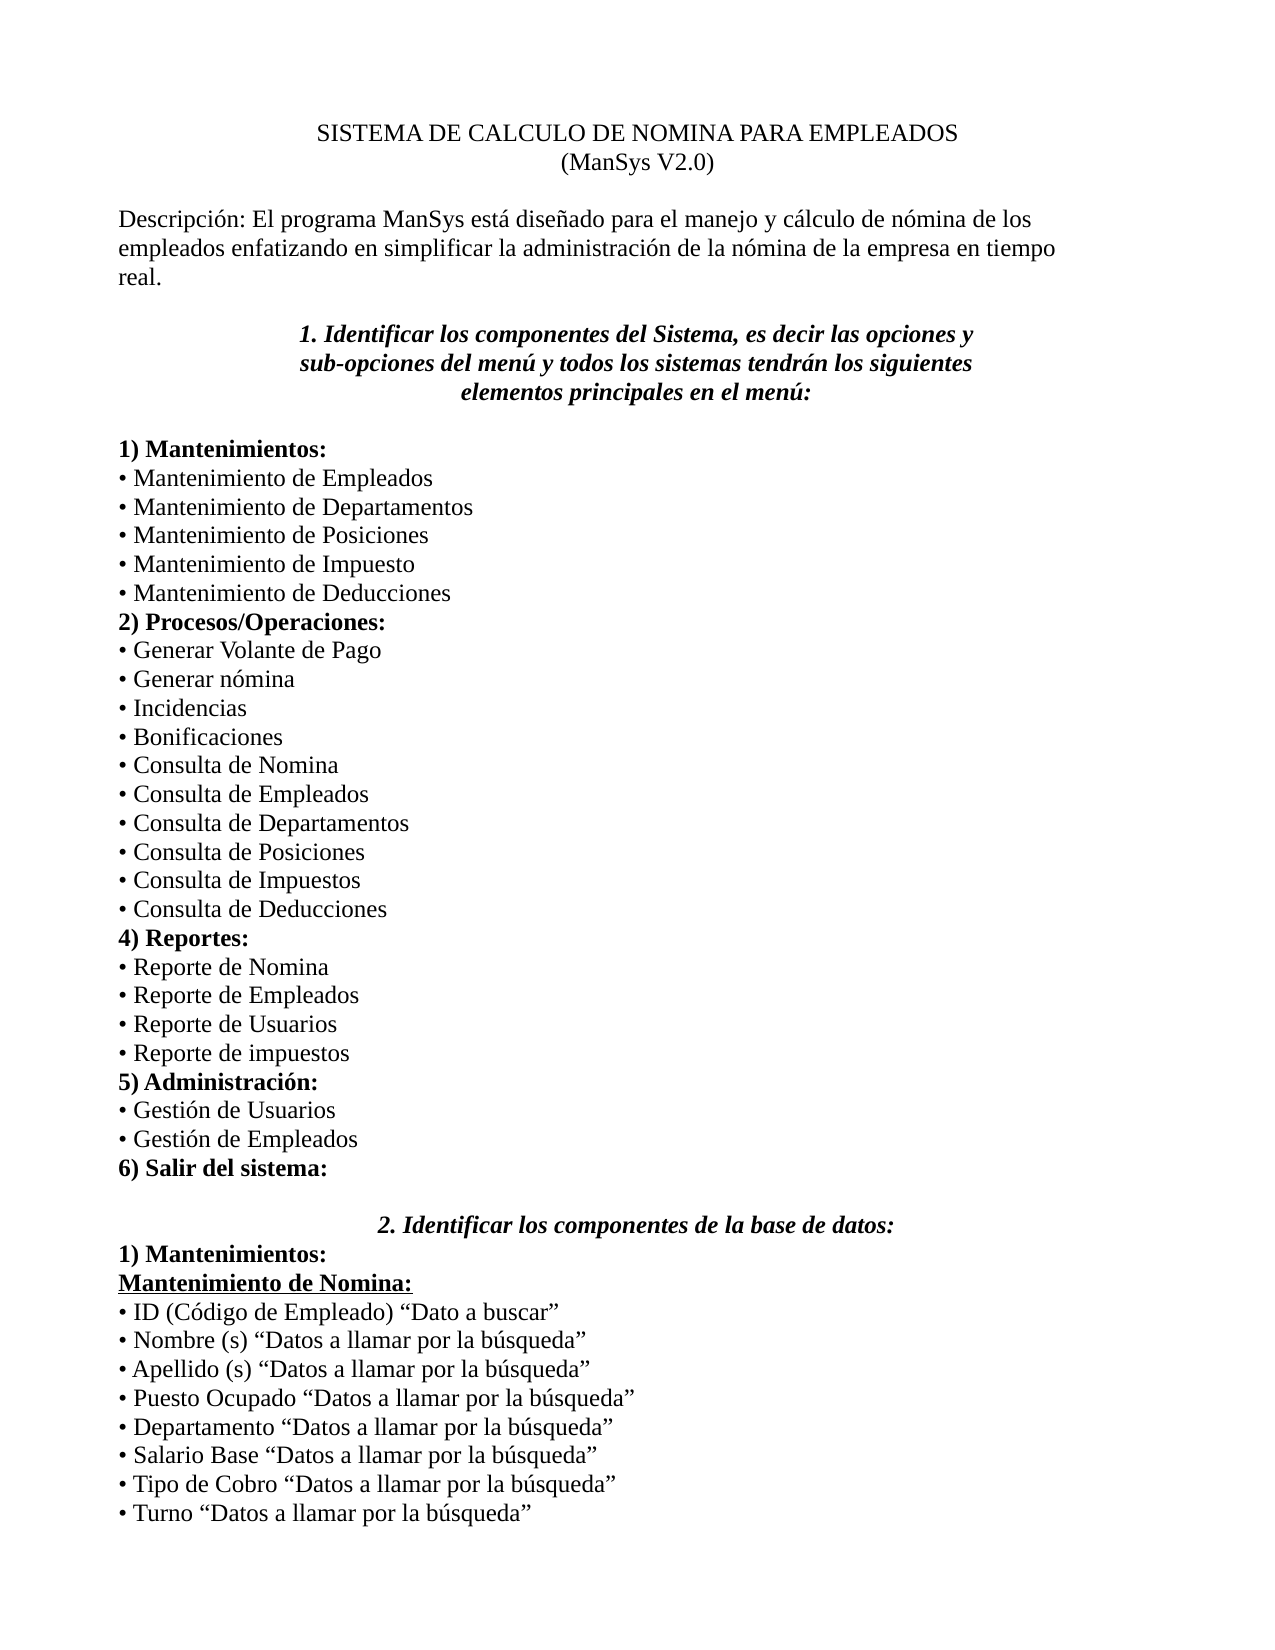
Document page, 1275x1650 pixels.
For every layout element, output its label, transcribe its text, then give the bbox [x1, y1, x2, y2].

text • Consulta de Nomina [118, 751, 1157, 779]
text • Reporte de Usuarios [118, 1009, 1157, 1038]
text • Mantenimiento de Departamentos [118, 492, 1157, 521]
text Mantenimiento de Nomina: [118, 1268, 1157, 1297]
text • Incidencias [118, 693, 1157, 722]
text • Mantenimiento de Impuesto [118, 549, 1157, 578]
text sub-opciones del menú y todos los sistemas tendrán los siguientes [118, 348, 1157, 377]
text • Consulta de Impuestos [118, 866, 1157, 894]
text 1. Identificar los componentes del Sistema, es decir las opciones y [118, 319, 1157, 348]
text empleados enfatizando en simplificar la administración de la nómina de la empresa en tiempo [118, 233, 1157, 262]
text SISTEMA DE CALCULO DE NOMINA PARA EMPLEADOS [118, 118, 1157, 147]
text real. [118, 262, 1157, 291]
text • ID (Código de Empleado) “Dato a buscar” [118, 1297, 1157, 1326]
text • Tipo de Cobro “Datos a llamar por la búsqueda” [118, 1469, 1157, 1498]
text 1) Mantenimientos: [118, 1239, 1157, 1268]
text • Salario Base “Datos a llamar por la búsqueda” [118, 1441, 1157, 1469]
text • Bonificaciones [118, 722, 1157, 751]
text • Consulta de Posiciones [118, 837, 1157, 866]
text • Mantenimiento de Deducciones [118, 578, 1157, 607]
text 2) Procesos/Operaciones: [118, 607, 1157, 636]
text • Consulta de Deducciones [118, 894, 1157, 923]
text 5) Administración: [118, 1067, 1157, 1096]
text • Puesto Ocupado “Datos a llamar por la búsqueda” [118, 1383, 1157, 1412]
text • Departamento “Datos a llamar por la búsqueda” [118, 1412, 1157, 1441]
text 6) Salir del sistema: [118, 1153, 1157, 1182]
text (ManSys V2.0) [118, 147, 1157, 176]
text • Generar Volante de Pago [118, 636, 1157, 664]
text • Consulta de Empleados [118, 779, 1157, 808]
text • Turno “Datos a llamar por la búsqueda” [118, 1498, 1157, 1527]
text elementos principales en el menú: [118, 377, 1157, 406]
text • Gestión de Usuarios [118, 1096, 1157, 1124]
text Descripción: El programa ManSys está diseñado para el manejo y cálculo de nómina de los [118, 204, 1157, 233]
text • Nombre (s) “Datos a llamar por la búsqueda” [118, 1326, 1157, 1354]
text 2. Identificar los componentes de la base de datos: [118, 1211, 1157, 1239]
text 4) Reportes: [118, 923, 1157, 952]
text • Gestión de Empleados [118, 1124, 1157, 1153]
text • Mantenimiento de Empleados [118, 463, 1157, 492]
text • Reporte de Empleados [118, 981, 1157, 1009]
text • Generar nómina [118, 664, 1157, 693]
text • Consulta de Departamentos [118, 808, 1157, 837]
text • Reporte de impuestos [118, 1038, 1157, 1067]
text • Apellido (s) “Datos a llamar por la búsqueda” [118, 1354, 1157, 1383]
text • Mantenimiento de Posiciones [118, 521, 1157, 549]
text • Reporte de Nomina [118, 952, 1157, 981]
text 1) Mantenimientos: [118, 434, 1157, 463]
